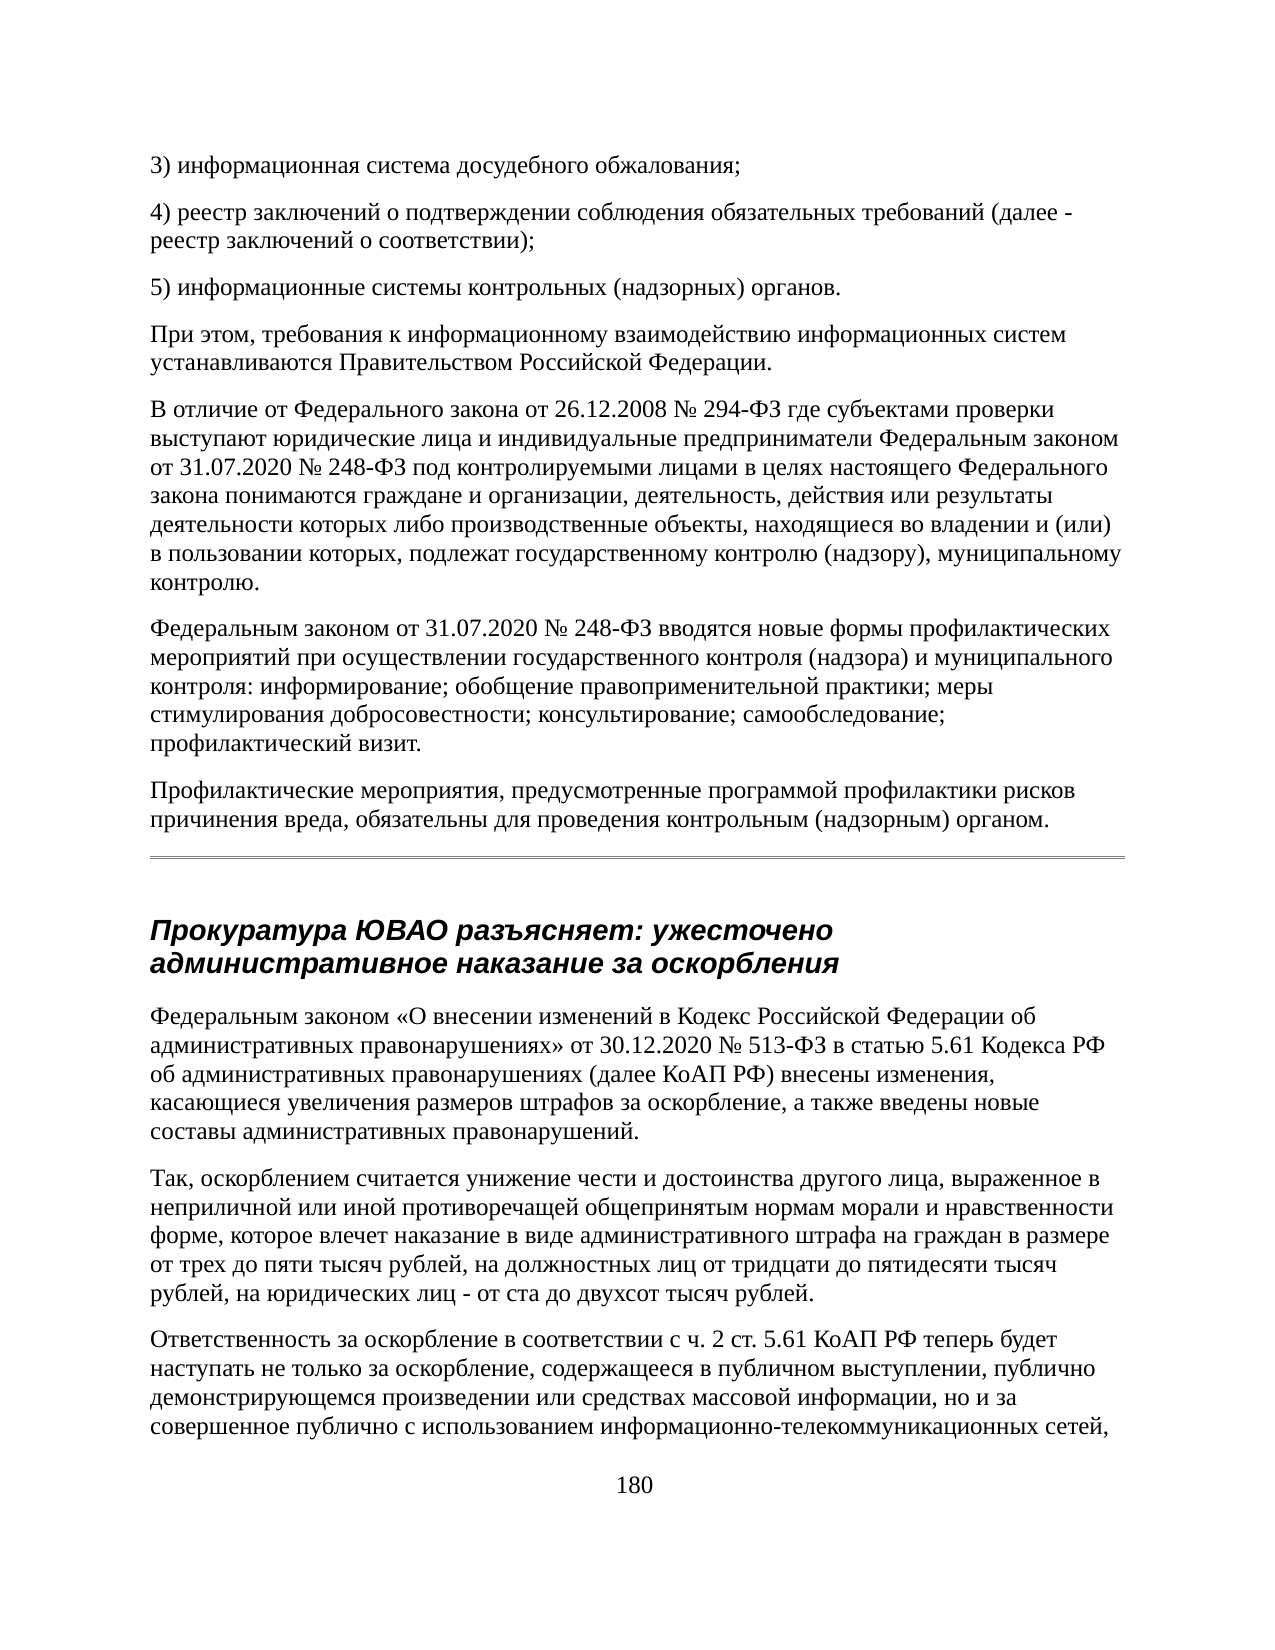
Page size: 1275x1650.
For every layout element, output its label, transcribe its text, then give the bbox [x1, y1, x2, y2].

text В отличие от Федерального закона от 26.12.2008 № 294-ФЗ где субъектами проверки выступают юридические лица и индивидуальные предприниматели Федеральным законом от 31.07.2020 № 248-ФЗ под контролируемыми лицами в целях настоящего Федерального закона понимаются граждане и организации, деятельность, действия или результаты деятельности которых либо производственные объекты, находящиеся во владении и (или) в пользовании которых, подлежат государственному контролю (надзору), муниципальному контролю. [150, 394, 1125, 595]
text Федеральным законом «О внесении изменений в Кодекс Российской Федерации об административных правонарушениях» от 30.12.2020 № 513-ФЗ в статью 5.61 Кодекса РФ об административных правонарушениях (далее КоАП РФ) внесены изменения, касающиеся увеличения размеров штрафов за оскорбление, а также введены новые составы административных правонарушений. [150, 1001, 1125, 1145]
text 4) реестр заключений о подтверждении соблюдения обязательных требований (далее - реестр заключений о соответствии); [150, 197, 1125, 254]
text Профилактические мероприятия, предусмотренные программой профилактики рисков причинения вреда, обязательны для проведения контрольным (надзорным) органом. [150, 775, 1125, 832]
text При этом, требования к информационному взаимодействию информационных систем устанавливаются Правительством Российской Федерации. [150, 319, 1125, 376]
text 5) информационные системы контрольных (надзорных) органов. [150, 272, 1125, 301]
text Ответственность за оскорбление в соответствии с ч. 2 ст. 5.61 КоАП РФ теперь будет наступать не только за оскорбление, содержащееся в публичном выступлении, публично демонстрирующемся произведении или средствах массовой информации, но и за совершенное публично с использованием информационно-телекоммуникационных сетей, [150, 1324, 1125, 1439]
subtitle Прокуратура ЮВАО разъясняет: ужесточено административное наказание за оскорбления [150, 913, 1125, 980]
text 3) информационная система досудебного обжалования; [150, 150, 1125, 179]
text Так, оскорблением считается унижение чести и достоинства другого лица, выраженное в неприличной или иной противоречащей общепринятым нормам морали и нравственности форме, которое влечет наказание в виде административного штрафа на граждан в размере от трех до пяти тысяч рублей, на должностных лиц от тридцати до пятидесяти тысяч рублей, на юридических лиц - от ста до двухсот тысяч рублей. [150, 1163, 1125, 1307]
text Федеральным законом от 31.07.2020 № 248-ФЗ вводятся новые формы профилактических мероприятий при осуществлении государственного контроля (надзора) и муниципального контроля: информирование; обобщение правоприменительной практики; меры стимулирования добросовестности; консультирование; самообследование; профилактический визит. [150, 613, 1125, 757]
